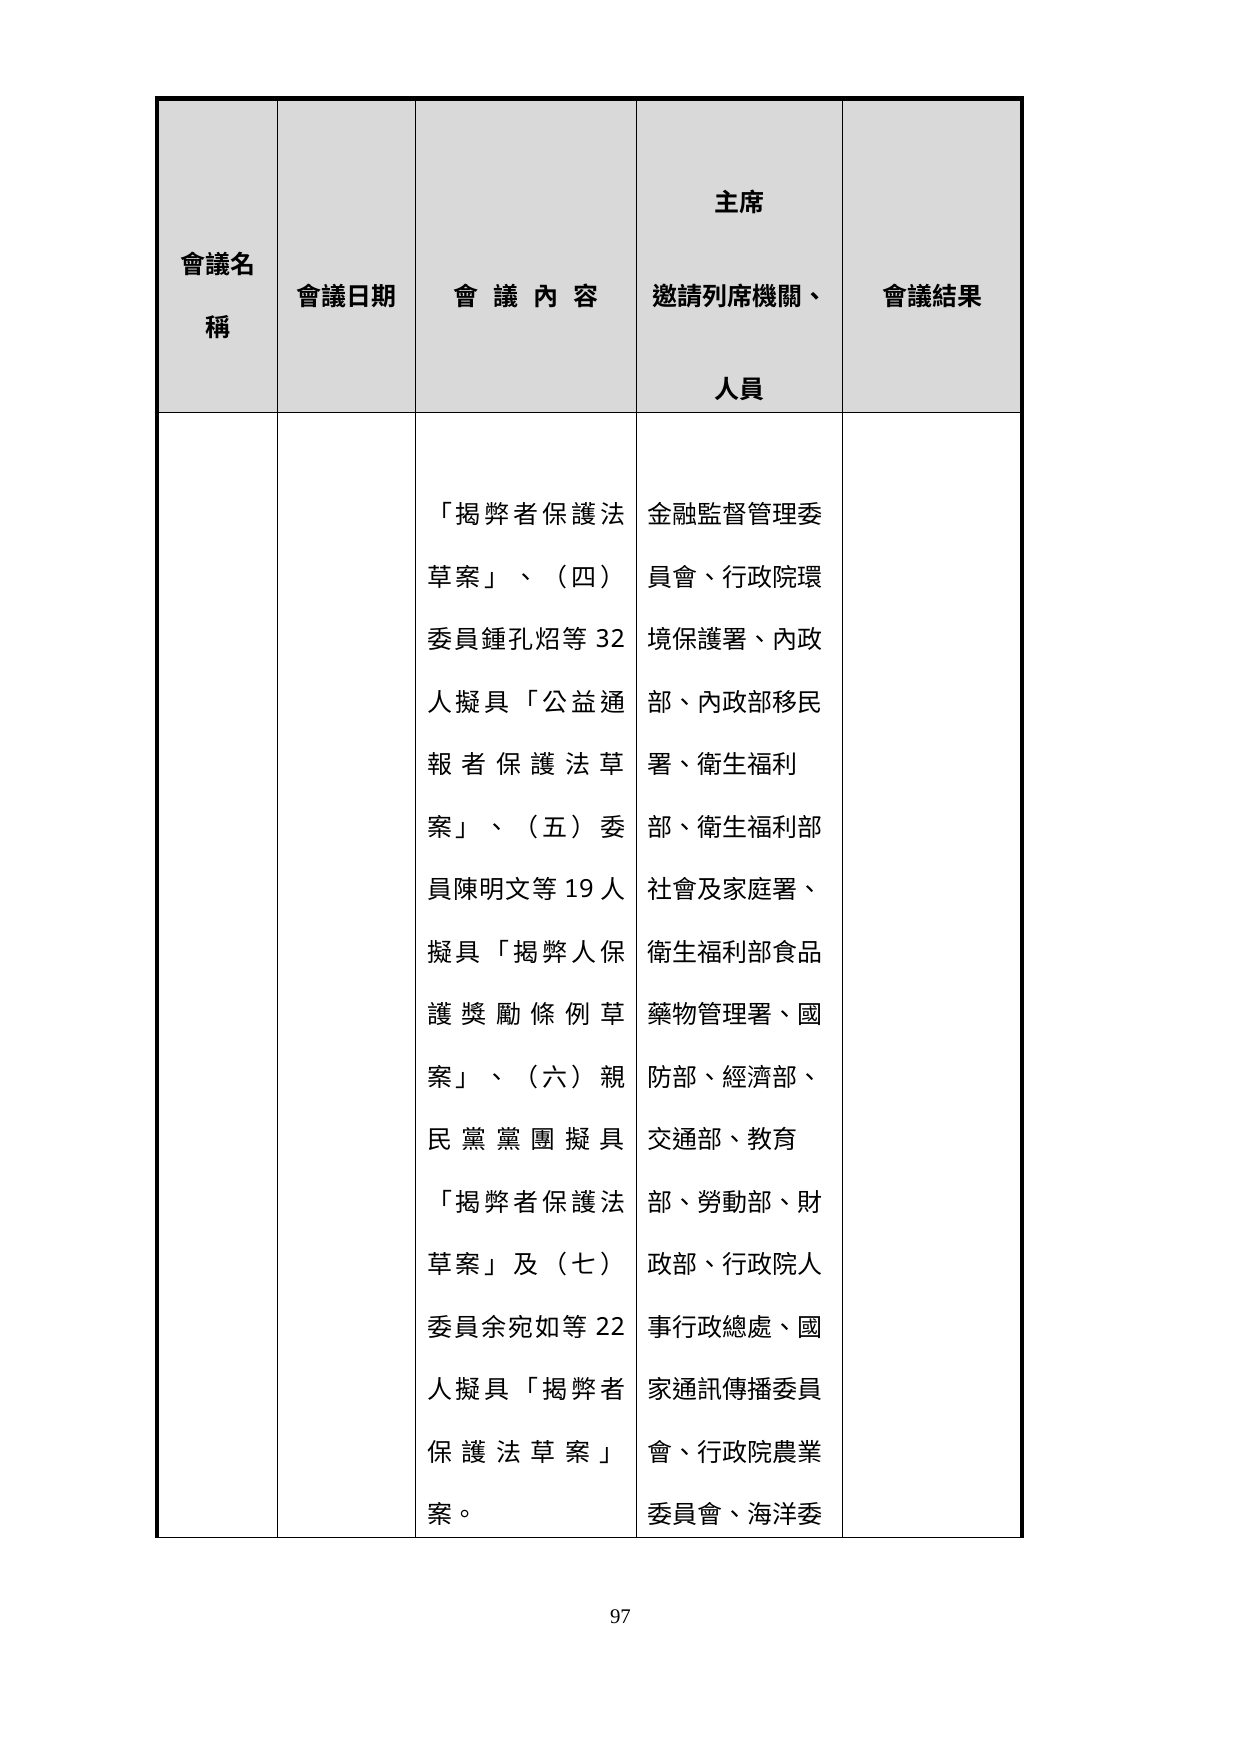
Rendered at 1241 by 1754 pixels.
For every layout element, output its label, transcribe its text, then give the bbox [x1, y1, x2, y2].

table_header 主席 邀請列席機關、 人員 [637, 101, 842, 412]
table_cell [843, 413, 1020, 1537]
table_header 會議名稱 [159, 101, 277, 412]
table_cell [278, 413, 415, 1537]
table_cell [159, 413, 277, 1537]
table_cell 「揭弊者保護法草案」、（四）委員鍾孔炤等32人擬具「公益通報者保護法草案」、（五）委員陳明文等19人擬具「揭弊人保護獎勵條例草案」、（六）親民黨黨團擬具「揭弊者保護法草案」及（七）委員余宛如等22人擬具「揭弊者保護法草案」案。 [416, 413, 636, 1537]
table_header 會議結果 [843, 101, 1020, 412]
table_cell 金融監督管理委員會、行政院環境保護署、內政部、內政部移民署、衛生福利部、衛生福利部社會及家庭署、衛生福利部食品藥物管理署、國防部、經濟部、交通部、教育部、勞動部、財政部、行政院人事行政總處、國家通訊傳播委員會、行政院農業委員會、海洋委 [637, 413, 842, 1537]
table_header 會議內容 [416, 101, 636, 412]
table_header 會議日期 [278, 101, 415, 412]
